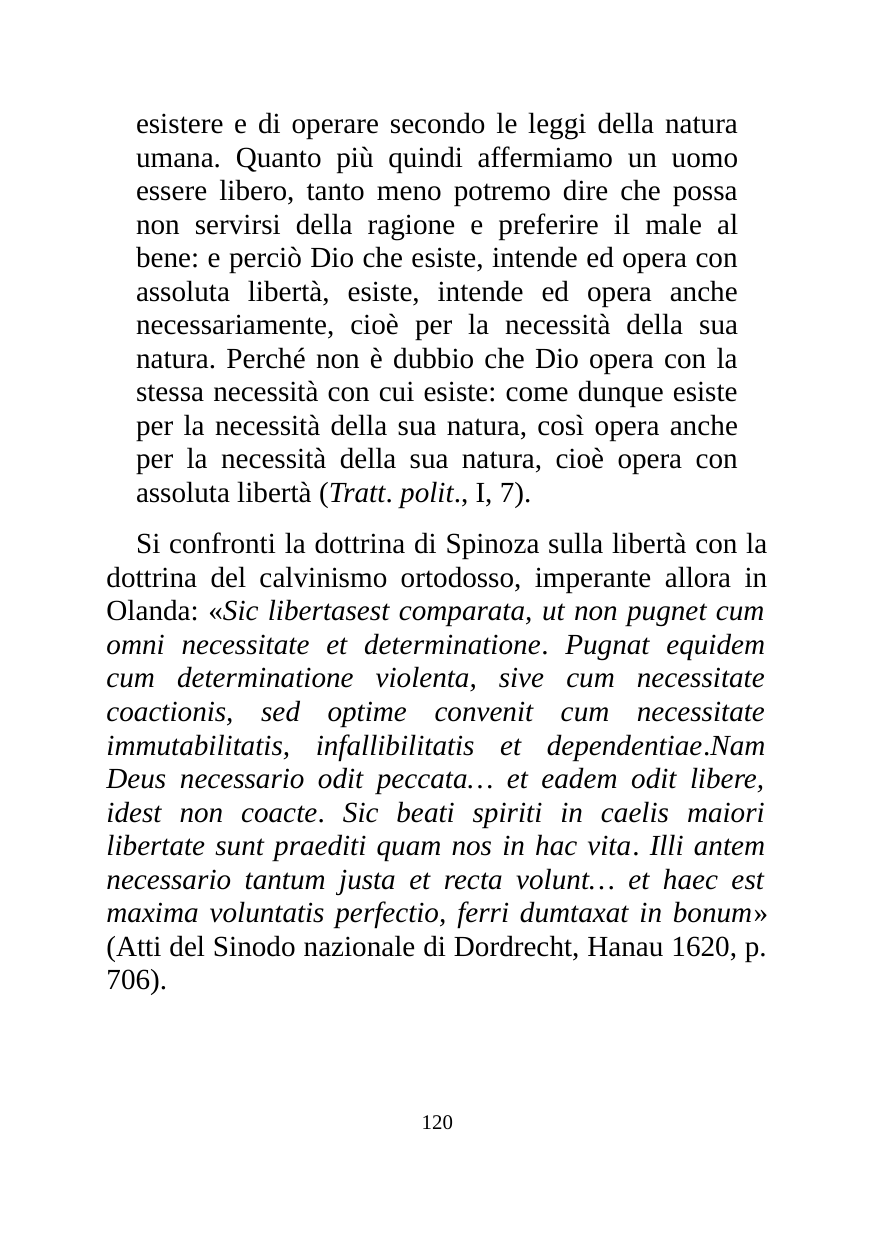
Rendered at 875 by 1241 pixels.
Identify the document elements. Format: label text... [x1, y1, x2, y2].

text Si confronti la dottrina di Spinoza sulla libertà con la dottrina del calvinismo ortodosso, imperante allora in Olanda: «Sic libertasest comparata, ut non pugnet cum omni necessitate et determinatione. Pugnat equidem cum determinatione violenta, sive cum necessitate coactionis, sed optime convenit cum necessitate immutabilitatis, infallibilitatis et dependentiae.Nam Deus necessario odit peccata… et eadem odit libere, idest non coacte. Sic beati spiriti in caelis maiori libertate sunt praediti quam nos in hac vita. Illi antem necessario tantum justa et recta volunt… et haec est maxima voluntatis perfectio, ferri dumtaxat in bonum» (Atti del Sinodo nazionale di Dordrecht, Hanau 1620, p. 706). [106, 526, 768, 996]
text esistere e di operare secondo le leggi della natura umana. Quanto più quindi affermiamo un uomo essere libero, tanto meno potremo dire che possa non servirsi della ragione e preferire il male al bene: e perciò Dio che esiste, intende ed opera con assoluta libertà, esiste, intende ed opera anche necessariamente, cioè per la necessità della sua natura. Perché non è dubbio che Dio opera con la stessa necessità con cui esiste: come dunque esiste per la necessità della sua natura, così opera anche per la necessità della sua natura, cioè opera con assoluta libertà (Tratt. polit., I, 7). [136, 106, 738, 509]
